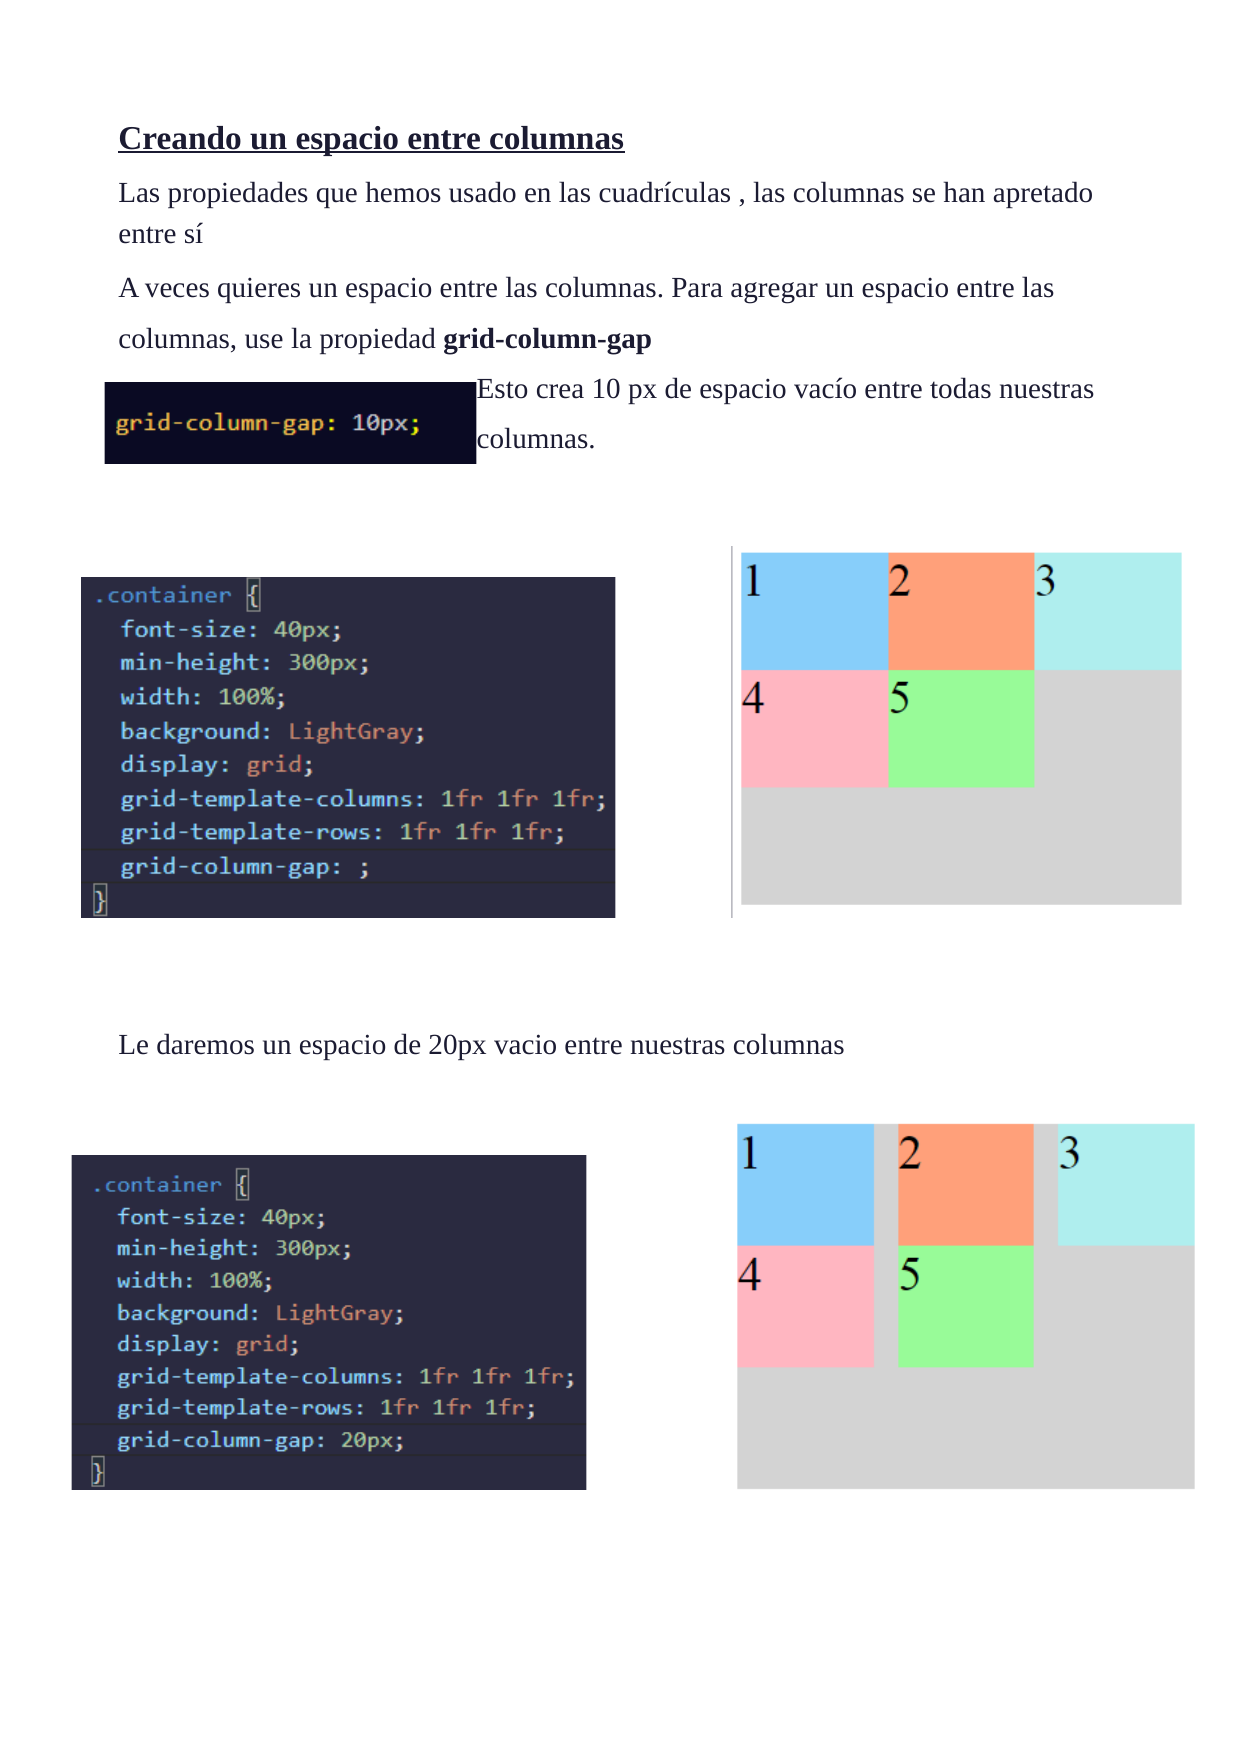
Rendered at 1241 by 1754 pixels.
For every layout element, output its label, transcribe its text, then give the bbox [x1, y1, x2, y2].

text Creando un espacio entre columnas [118, 118, 1122, 156]
text Le daremos un espacio de 20px vacio entre nuestras columnas [118, 1027, 1122, 1061]
picture [81, 577, 616, 918]
picture [71, 1155, 587, 1490]
text Las propiedades que hemos usado en las cuadrículas , las columnas se han apretado entre sí [118, 176, 1122, 249]
picture [728, 1116, 1203, 1500]
picture [731, 546, 1187, 918]
picture [104, 382, 477, 464]
text A veces quieres un espacio entre las columnas. Para agregar un espacio entre las columnas, use la propiedad grid-column-gap [118, 271, 1122, 354]
text Esto crea 10 px de espacio vacío entre todas nuestras columnas. [118, 371, 1122, 455]
